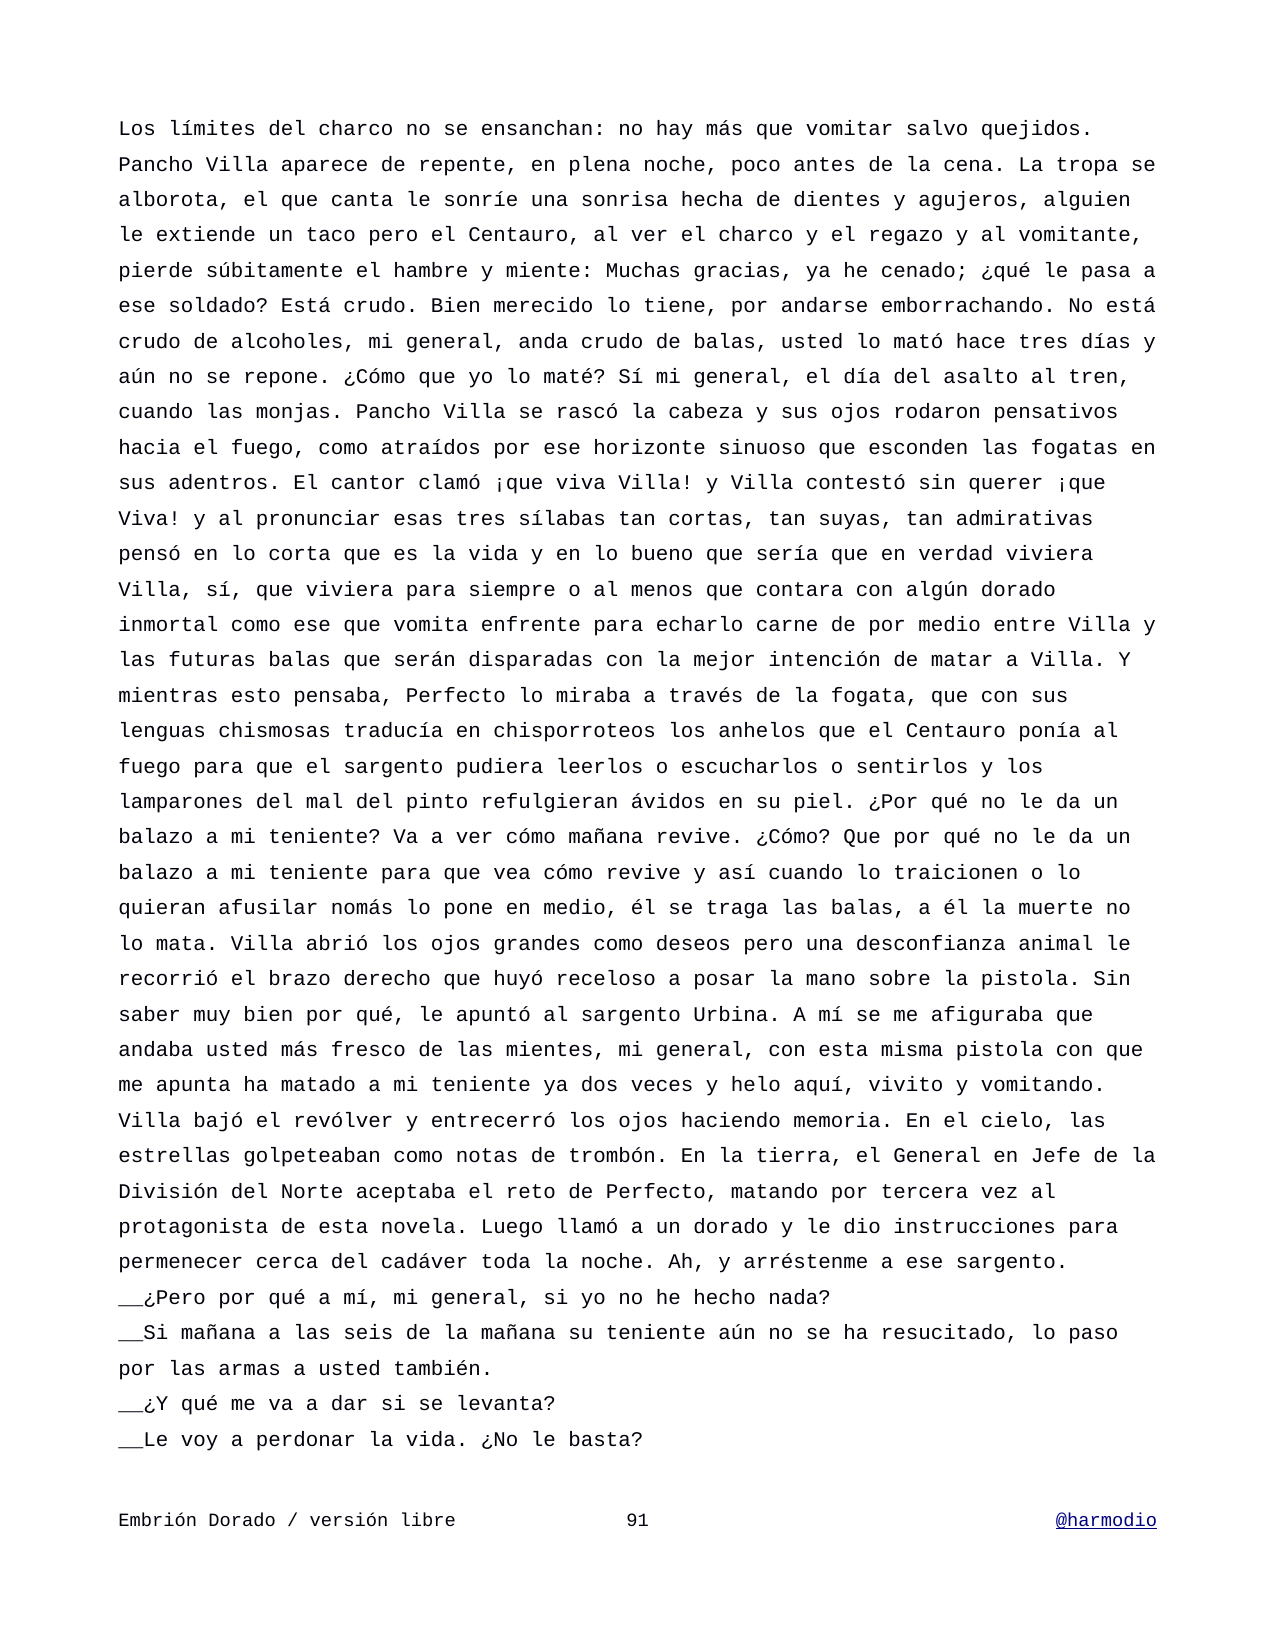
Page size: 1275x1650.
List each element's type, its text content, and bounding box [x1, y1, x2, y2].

text __Le voy a perdonar la vida. ¿No le basta? [118, 1428, 1157, 1452]
text Los límites del charco no se ensanchan: no hay más que vomitar salvo quejidos. [118, 118, 1157, 142]
text __¿Pero por qué a mí, mi general, si yo no he hecho nada? [118, 1287, 1157, 1311]
text Pancho Villa aparece de repente, en plena noche, poco antes de la cena. La tropa se alborota, el que canta le sonríe una sonrisa hecha de dientes y agujeros, alguien le extiende un taco pero el Centauro, al ver el charco y el regazo y al vomitante, pierde súbitamente el hambre y miente: Muchas gracias, ya he cenado; ¿qué le pasa a ese soldado? Está crudo. Bien merecido lo tiene, por andarse emborrachando. No está crudo de alcoholes, mi general, anda crudo de balas, usted lo mató hace tres días y aún no se repone. ¿Cómo que yo lo maté? Sí mi general, el día del asalto al tren, cuando las monjas. Pancho Villa se rascó la cabeza y sus ojos rodaron pensativos hacia el fuego, como atraídos por ese horizonte sinuoso que esconden las fogatas en sus adentros. El cantor clamó ¡que viva Villa! y Villa contestó sin querer ¡que Viva! y al pronunciar esas tres sílabas tan cortas, tan suyas, tan admirativas pensó en lo corta que es la vida y en lo bueno que sería que en verdad viviera Villa, sí, que viviera para siempre o al menos que contara con algún dorado inmortal como ese que vomita enfrente para echarlo carne de por medio entre Villa y las futuras balas que serán disparadas con la mejor intención de matar a Villa. Y mientras esto pensaba, Perfecto lo miraba a través de la fogata, que con sus lenguas chismosas traducía en chisporroteos los anhelos que el Centauro ponía al fuego para que el sargento pudiera leerlos o escucharlos o sentirlos y los lamparones del mal del pinto refulgieran ávidos en su piel. ¿Por qué no le da un balazo a mi teniente? Va a ver cómo mañana revive. ¿Cómo? Que por qué no le da un balazo a mi teniente para que vea cómo revive y así cuando lo traicionen o lo quieran afusilar nomás lo pone en medio, él se traga las balas, a él la muerte no lo mata. Villa abrió los ojos grandes como deseos pero una desconfianza animal le recorrió el brazo derecho que huyó receloso a posar la mano sobre la pistola. Sin saber muy bien por qué, le apuntó al sargento Urbina. A mí se me afiguraba que andaba usted más fresco de las mientes, mi general, con esta misma pistola con que me apunta ha matado a mi teniente ya dos veces y helo aquí, vivito y vomitando. Villa bajó el revólver y entrecerró los ojos haciendo memoria. En el cielo, las estrellas golpeteaban como notas de trombón. En la tierra, el General en Jefe de la División del Norte aceptaba el reto de Perfecto, matando por tercera vez al protagonista de esta novela. Luego llamó a un dorado y le dio instrucciones para permenecer cerca del cadáver toda la noche. Ah, y arréstenme a ese sargento. [118, 153, 1157, 1275]
text __¿Y qué me va a dar si se levanta? [118, 1393, 1157, 1417]
text __Si mañana a las seis de la mañana su teniente aún no se ha resucitado, lo paso por las armas a usted también. [118, 1322, 1157, 1381]
